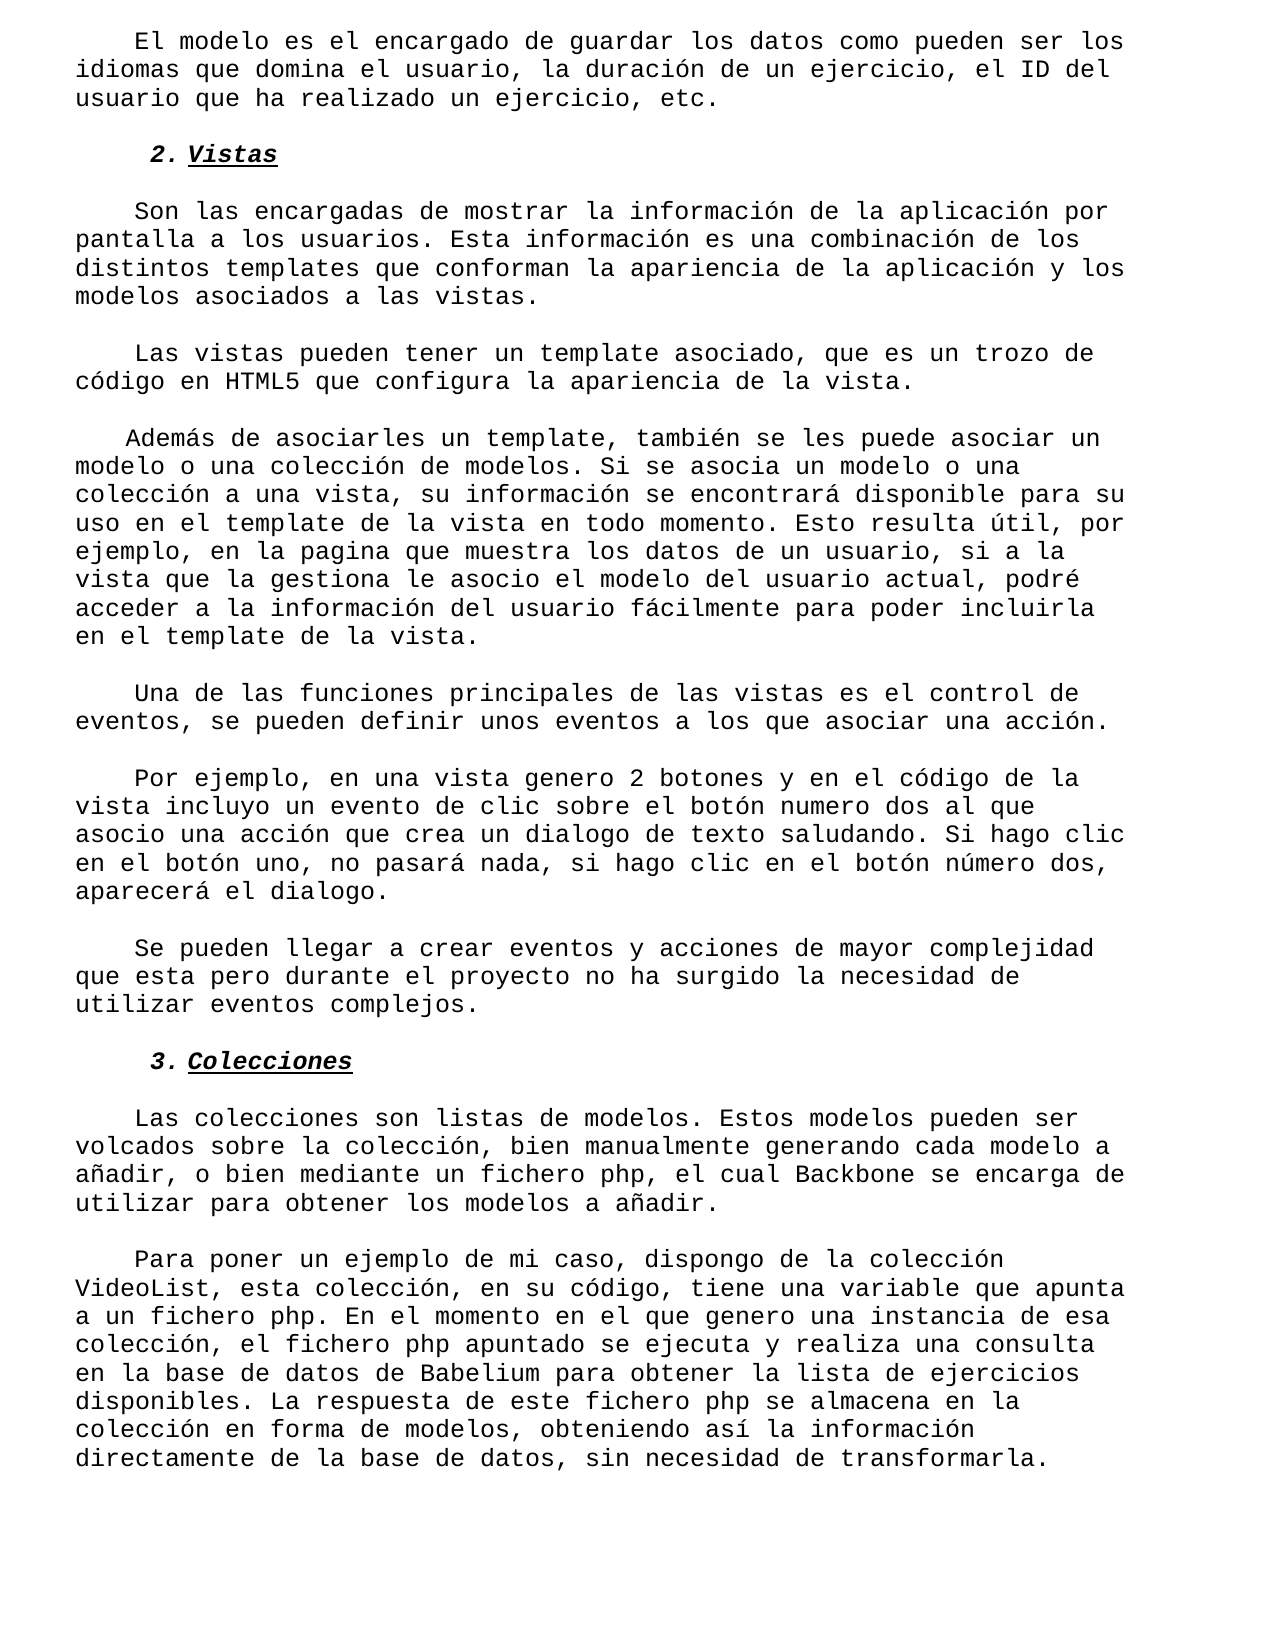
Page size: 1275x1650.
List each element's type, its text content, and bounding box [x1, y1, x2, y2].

text Se pueden llegar a crear eventos y acciones de mayor complejidad que esta pero durante el proyecto no ha surgido la necesidad de utilizar eventos complejos. [75, 935, 1135, 1020]
text Para poner un ejemplo de mi caso, dispongo de la colección VideoList, esta colección, en su código, tiene una variable que apunta a un fichero php. En el momento en el que genero una instancia de esa colección, el fichero php apuntado se ejecuta y realiza una consulta en la base de datos de Babelium para obtener la lista de ejercicios disponibles. La respuesta de este fichero php se almacena en la colección en forma de modelos, obteniendo así la información directamente de la base de datos, sin necesidad de transformarla. [75, 1247, 1135, 1474]
text El modelo es el encargado de guardar los datos como pueden ser los idiomas que domina el usuario, la duración de un ejercicio, el ID del usuario que ha realizado un ejercicio, etc. [75, 29, 1135, 114]
text Las vistas pueden tener un template asociado, que es un trozo de código en HTML5 que configura la apariencia de la vista. [75, 340, 1135, 397]
text Son las encargadas de mostrar la información de la aplicación por pantalla a los usuarios. Esta información es una combinación de los distintos templates que conforman la apariencia de la aplicación y los modelos asociados a las vistas. [75, 199, 1135, 312]
text Una de las funciones principales de las vistas es el control de eventos, se pueden definir unos eventos a los que asociar una acción. [75, 680, 1135, 737]
list Vistas [150, 142, 1200, 170]
text Además de asociarles un template, también se les puede asociar un modelo o una colección de modelos. Si se asocia un modelo o una colección a una vista, su información se encontrará disponible para su uso en el template de la vista en todo momento. Esto resulta útil, por ejemplo, en la pagina que muestra los datos de un usuario, si a la vista que la gestiona le asocio el modelo del usuario actual, podré acceder a la información del usuario fácilmente para poder incluirla en el template de la vista. [75, 425, 1137, 652]
list Colecciones [150, 1049, 1200, 1077]
text Las colecciones son listas de modelos. Estos modelos pueden ser volcados sobre la colección, bien manualmente generando cada modelo a añadir, o bien mediante un fichero php, el cual Backbone se encarga de utilizar para obtener los modelos a añadir. [75, 1105, 1135, 1219]
text Por ejemplo, en una vista genero 2 botones y en el código de la vista incluyo un evento de clic sobre el botón numero dos al que asocio una acción que crea un dialogo de texto saludando. Si hago clic en el botón uno, no pasará nada, si hago clic en el botón número dos, aparecerá el dialogo. [75, 765, 1135, 907]
